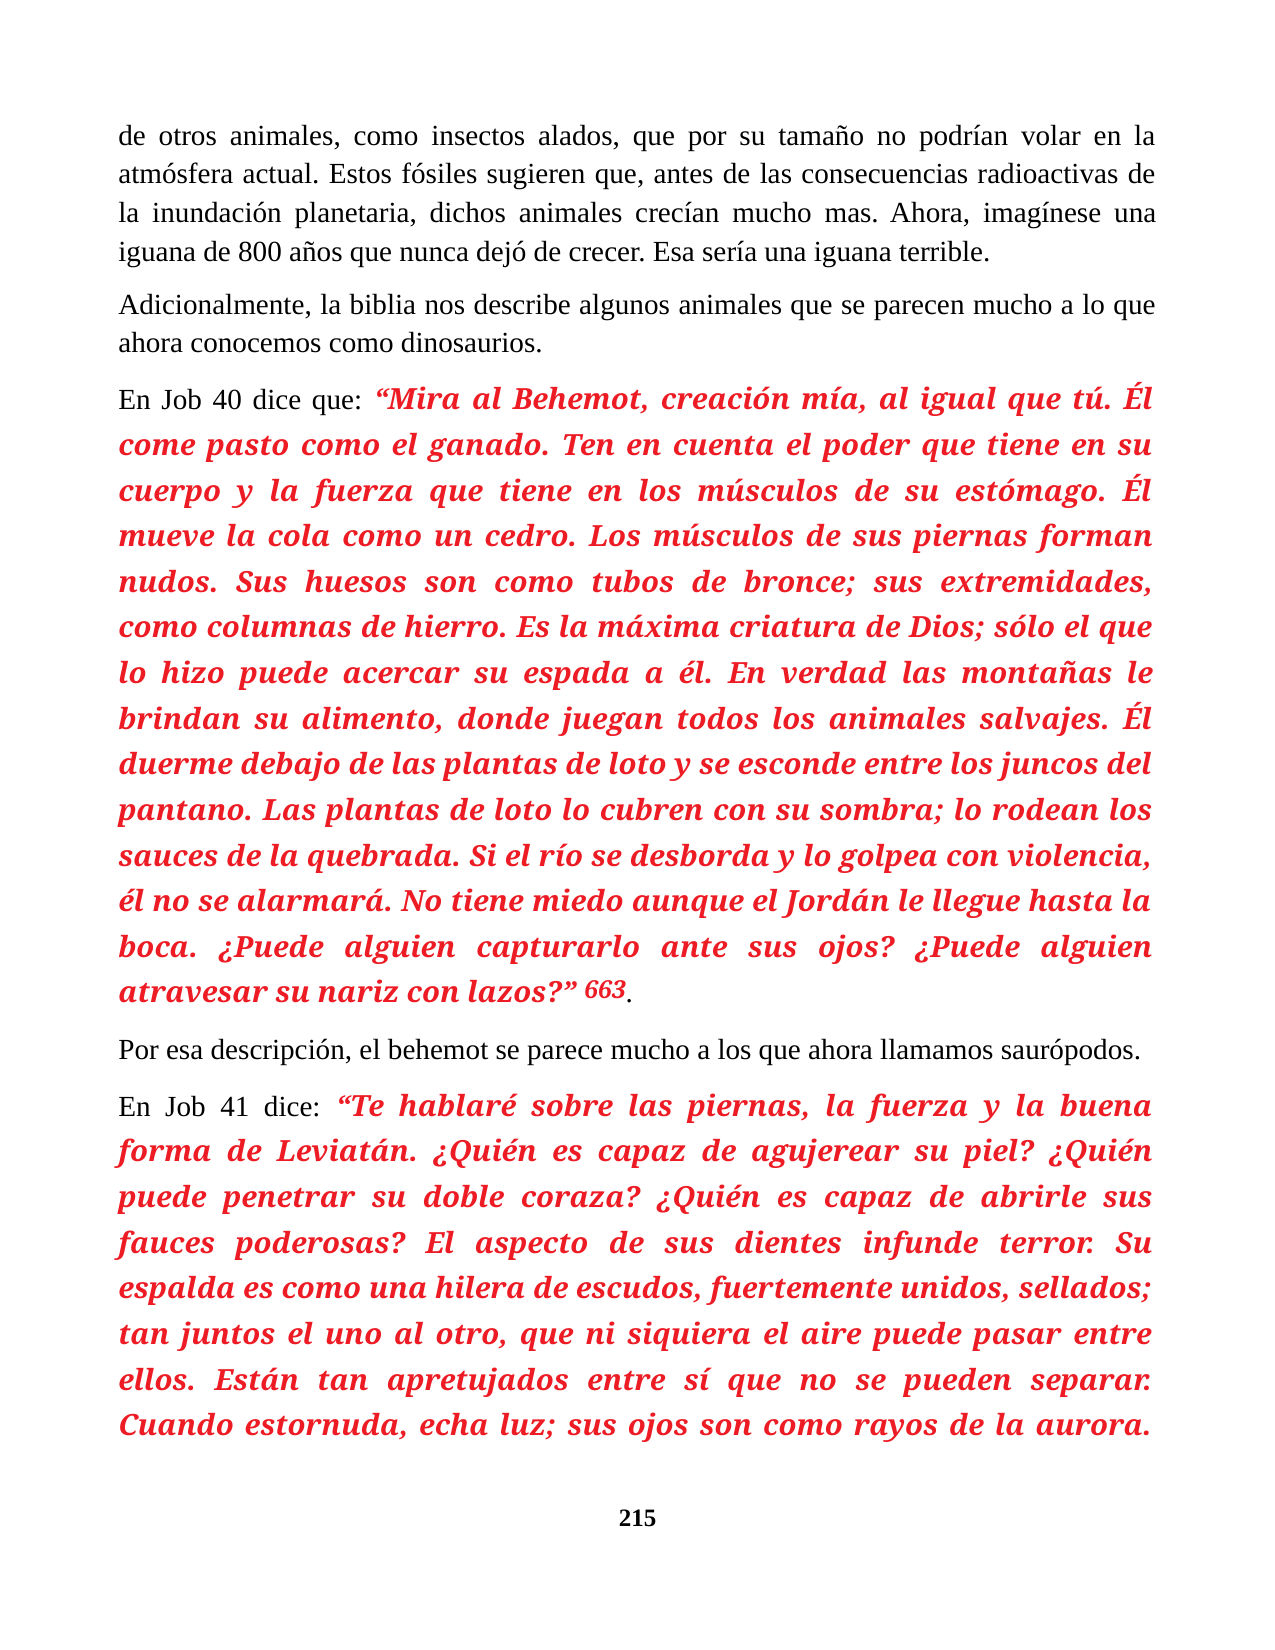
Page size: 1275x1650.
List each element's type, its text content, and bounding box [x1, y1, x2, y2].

text En Job 41 dice: “Te hablaré sobre las piernas, la fuerza y la buena forma de Leviatán. ¿Quién es capaz de agujerear su piel? ¿Quién puede penetrar su doble coraza? ¿Quién es capaz de abrirle sus fauces poderosas? El aspecto de sus dientes infunde terror. Su espalda es como una hilera de escudos, fuertemente unidos, sellados; tan juntos el uno al otro, que ni siquiera el aire puede pasar entre ellos. Están tan apretujados entre sí que no se pueden separar. Cuando estornuda, echa luz; sus ojos son como rayos de la aurora. [118, 1085, 1157, 1444]
text de otros animales, como insectos alados, que por su tamaño no podrían volar en la atmósfera actual. Estos fósiles sugieren que, antes de las consecuencias radioactivas de la inundación planetaria, dichos animales crecían mucho mas. Ahora, imagínese una iguana de 800 años que nunca dejó de crecer. Esa sería una iguana terrible. [118, 118, 1157, 267]
text Adicionalmente, la biblia nos describe algunos animales que se parecen mucho a lo que ahora conocemos como dinosaurios. [118, 287, 1157, 359]
text En Job 40 dice que: “Mira al Behemot, creación mía, al igual que tú. Él come pasto como el ganado. Ten en cuenta el poder que tiene en su cuerpo y la fuerza que tiene en los músculos de su estómago. Él mueve la cola como un cedro. Los músculos de sus piernas forman nudos. Sus huesos son como tubos de bronce; sus extremidades, como columnas de hierro. Es la máxima criatura de Dios; sólo el que lo hizo puede acercar su espada a él. En verdad las montañas le brindan su alimento, donde juegan todos los animales salvajes. Él duerme debajo de las plantas de loto y se esconde entre los juncos del pantano. Las plantas de loto lo cubren con su sombra; lo rodean los sauces de la quebrada. Si el río se desborda y lo golpea con violencia, él no se alarmará. No tiene miedo aunque el Jordán le llegue hasta la boca. ¿Puede alguien capturarlo ante sus ojos? ¿Puede alguien atravesar su nariz con lazos?” . [118, 378, 1157, 1011]
text Por esa descripción, el behemot se parece mucho a los que ahora llamamos saurópodos. [118, 1032, 1157, 1065]
